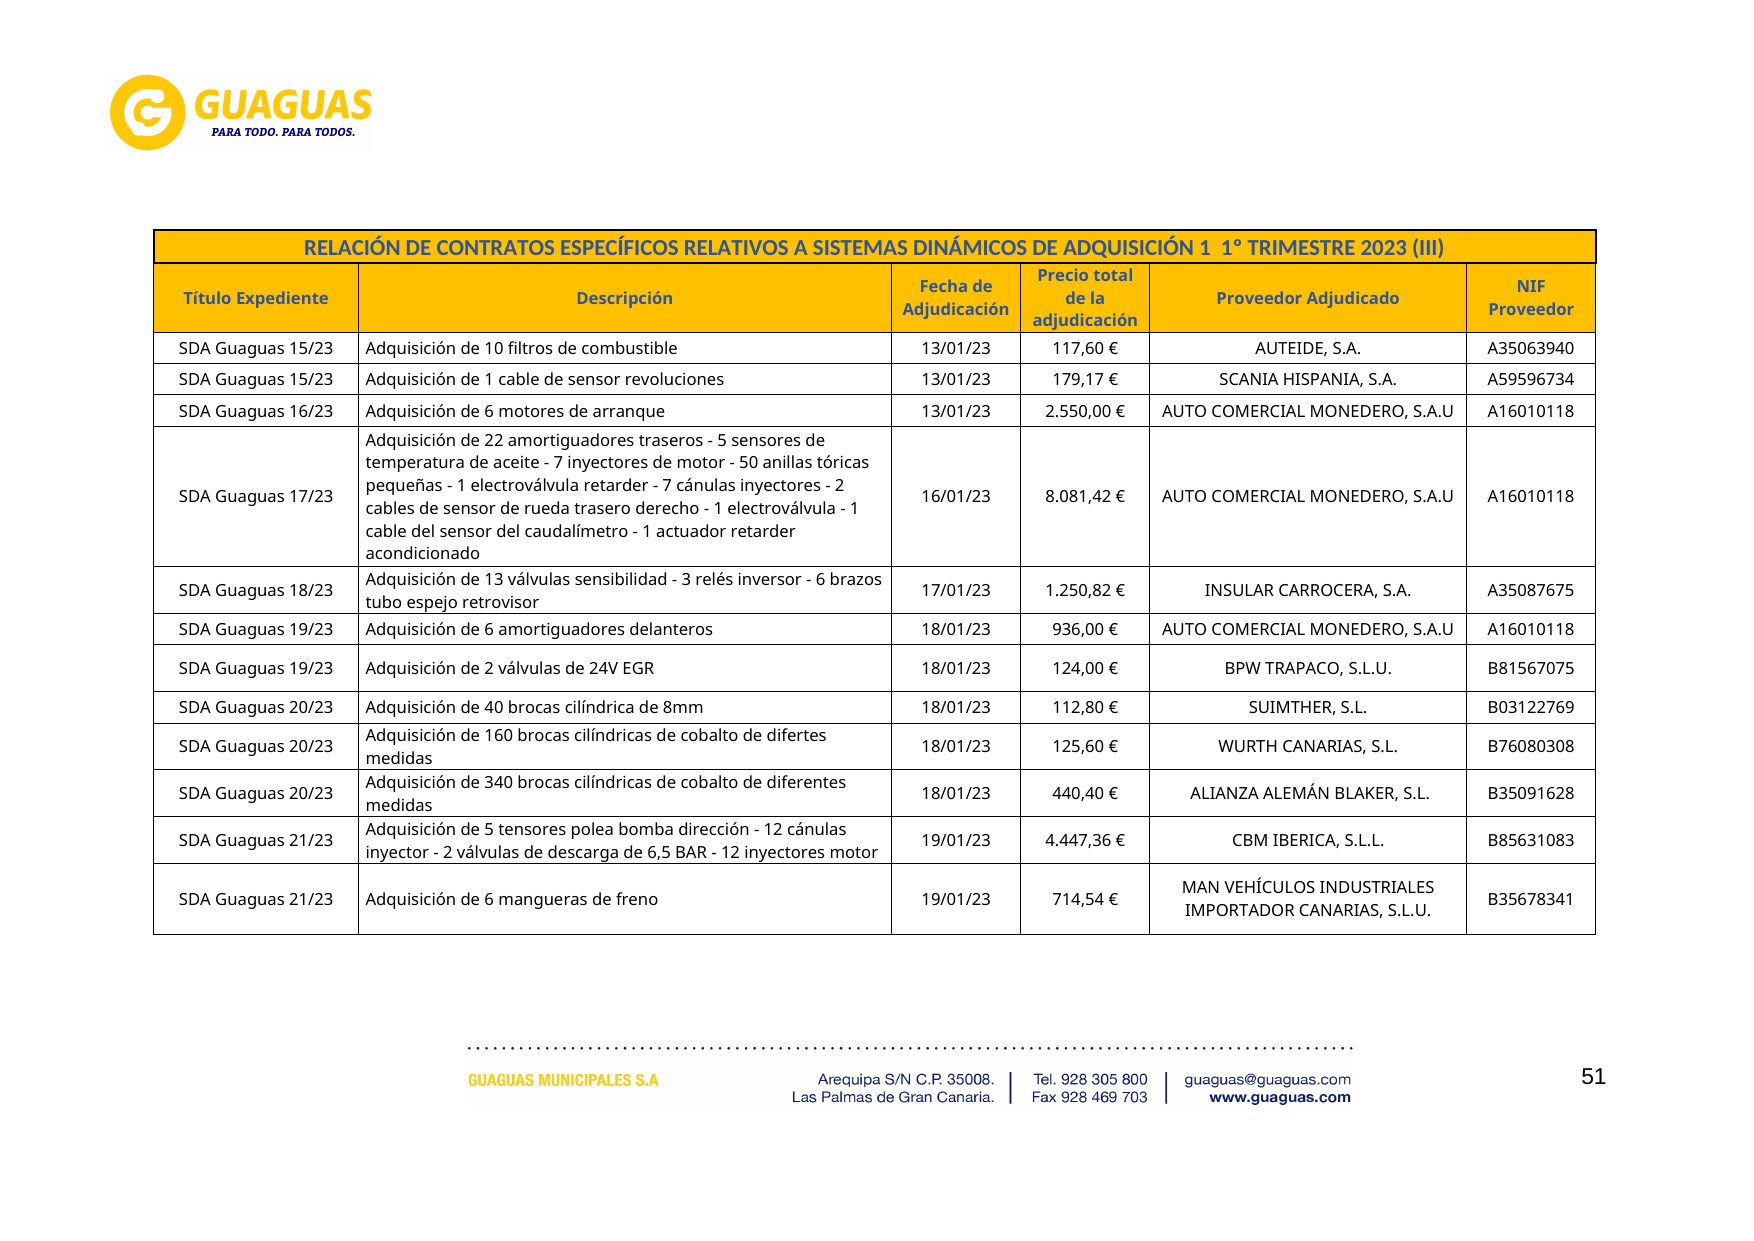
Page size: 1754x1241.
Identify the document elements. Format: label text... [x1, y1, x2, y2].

table_cell 13/01/23 [892, 364, 1020, 394]
table_cell 13/01/23 [892, 333, 1020, 363]
table_cell Proveedor Adjudicado [1150, 264, 1466, 332]
table_cell A35087675 [1467, 567, 1595, 613]
table_cell SUIMTHER, S.L. [1150, 692, 1466, 722]
table_cell 19/01/23 [892, 864, 1020, 933]
table_cell 117,60 € [1021, 333, 1149, 363]
table_cell SDA Guaguas 18/23 [154, 567, 358, 613]
table_cell AUTO COMERCIAL MONEDERO, S.A.U [1150, 395, 1466, 426]
table_cell SDA Guaguas 15/23 [154, 333, 358, 363]
table_cell B35678341 [1467, 864, 1595, 933]
table_cell Adquisición de 160 brocas cilíndricas de cobalto de difertes medidas [359, 724, 891, 769]
table_cell BPW TRAPACO, S.L.U. [1150, 645, 1466, 691]
table_cell 18/01/23 [892, 770, 1020, 816]
table_cell 18/01/23 [892, 692, 1020, 722]
table_cell Adquisición de 13 válvulas sensibilidad - 3 relés inversor - 6 brazos tubo espejo retrovisor [359, 567, 891, 613]
table_cell SDA Guaguas 20/23 [154, 770, 358, 816]
table_cell Adquisición de 6 mangueras de freno [359, 864, 891, 933]
table_cell A59596734 [1467, 364, 1595, 394]
table_cell SDA Guaguas 17/23 [154, 427, 358, 566]
table_cell B85631083 [1467, 817, 1595, 863]
table_cell SDA Guaguas 20/23 [154, 692, 358, 722]
table_cell 16/01/23 [892, 427, 1020, 566]
table_cell 4.447,36 € [1021, 817, 1149, 863]
table_cell 179,17 € [1021, 364, 1149, 394]
table_cell Precio total de la adjudicación [1021, 264, 1149, 332]
table_cell Adquisición de 2 válvulas de 24V EGR [359, 645, 891, 691]
table_cell AUTEIDE, S.A. [1150, 333, 1466, 363]
table_cell SDA Guaguas 20/23 [154, 724, 358, 769]
table_cell MAN VEHÍCULOS INDUSTRIALES IMPORTADOR CANARIAS, S.L.U. [1150, 864, 1466, 933]
table_cell 936,00 € [1021, 614, 1149, 644]
table_cell 440,40 € [1021, 770, 1149, 816]
table_cell Adquisición de 10 filtros de combustible [359, 333, 891, 363]
table_cell SDA Guaguas 19/23 [154, 614, 358, 644]
table_cell A16010118 [1467, 427, 1595, 566]
table_cell A16010118 [1467, 614, 1595, 644]
table_cell Fecha de Adjudicación [892, 264, 1020, 332]
table_cell 8.081,42 € [1021, 427, 1149, 566]
table_cell AUTO COMERCIAL MONEDERO, S.A.U [1150, 427, 1466, 566]
table_cell Adquisición de 1 cable de sensor revoluciones [359, 364, 891, 394]
table_cell WURTH CANARIAS, S.L. [1150, 724, 1466, 769]
table_cell B81567075 [1467, 645, 1595, 691]
table_cell 17/01/23 [892, 567, 1020, 613]
table_cell SDA Guaguas 16/23 [154, 395, 358, 426]
table_cell CBM IBERICA, S.L.L. [1150, 817, 1466, 863]
table_cell SDA Guaguas 15/23 [154, 364, 358, 394]
table_cell Adquisición de 340 brocas cilíndricas de cobalto de diferentes medidas [359, 770, 891, 816]
table_cell A16010118 [1467, 395, 1595, 426]
table_cell SDA Guaguas 19/23 [154, 645, 358, 691]
table_cell ALIANZA ALEMÁN BLAKER, S.L. [1150, 770, 1466, 816]
table_cell Adquisición de 40 brocas cilíndrica de 8mm [359, 692, 891, 722]
table_cell B76080308 [1467, 724, 1595, 769]
table_cell 19/01/23 [892, 817, 1020, 863]
table_cell B03122769 [1467, 692, 1595, 722]
table_cell 18/01/23 [892, 645, 1020, 691]
table_cell 112,80 € [1021, 692, 1149, 722]
table_cell 18/01/23 [892, 724, 1020, 769]
table_header RELACIÓN DE CONTRATOS ESPECÍFICOS RELATIVOS A SISTEMAS DINÁMICOS DE ADQUISICIÓN 1 1º TRIMESTRE 2023 (III) [155, 231, 1595, 262]
table_cell 1.250,82 € [1021, 567, 1149, 613]
table_cell 2.550,00 € [1021, 395, 1149, 426]
table_cell Adquisición de 22 amortiguadores traseros - 5 sensores de temperatura de aceite - 7 inyectores de motor - 50 anillas tóricas pequeñas - 1 electroválvula retarder - 7 cánulas inyectores - 2 cables de sensor de rueda trasero derecho - 1 electroválvula - 1 cable del sensor del caudalímetro - 1 actuador retarder acondicionado [359, 427, 891, 566]
table_cell NIF Proveedor [1467, 264, 1595, 332]
table_cell SDA Guaguas 21/23 [154, 817, 358, 863]
table_cell 714,54 € [1021, 864, 1149, 933]
table_cell 124,00 € [1021, 645, 1149, 691]
table_cell 125,60 € [1021, 724, 1149, 769]
table_cell Adquisición de 6 motores de arranque [359, 395, 891, 426]
table_cell A35063940 [1467, 333, 1595, 363]
table_cell Adquisición de 6 amortiguadores delanteros [359, 614, 891, 644]
table_cell Título Expediente [154, 264, 358, 332]
table_cell 13/01/23 [892, 395, 1020, 426]
table_cell SDA Guaguas 21/23 [154, 864, 358, 933]
table_cell AUTO COMERCIAL MONEDERO, S.A.U [1150, 614, 1466, 644]
table_cell INSULAR CARROCERA, S.A. [1150, 567, 1466, 613]
table_cell 18/01/23 [892, 614, 1020, 644]
table_cell SCANIA HISPANIA, S.A. [1150, 364, 1466, 394]
table_cell Descripción [359, 264, 891, 332]
table_cell Adquisición de 5 tensores polea bomba dirección - 12 cánulas inyector - 2 válvulas de descarga de 6,5 BAR - 12 inyectores motor [359, 817, 891, 863]
table_cell B35091628 [1467, 770, 1595, 816]
